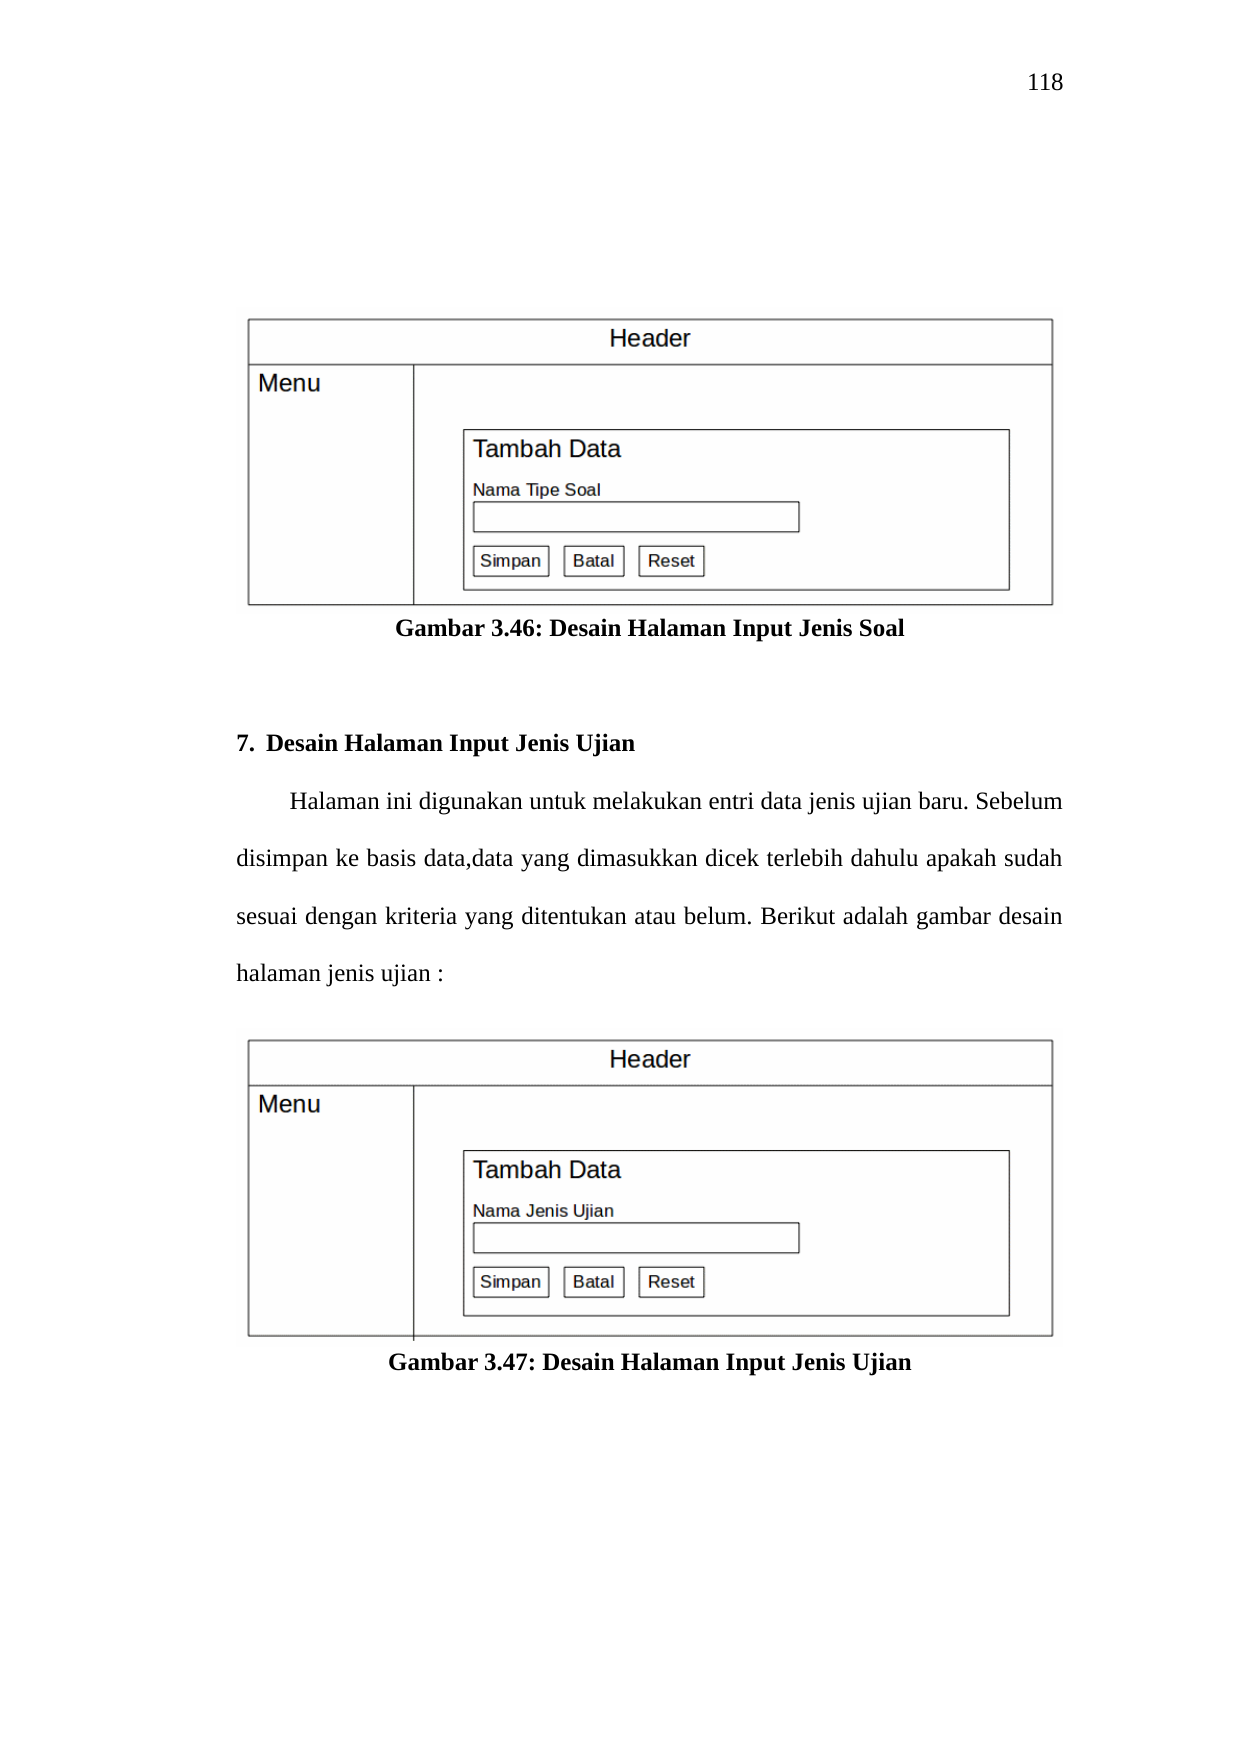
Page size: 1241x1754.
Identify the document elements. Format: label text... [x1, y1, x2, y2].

list Desain Halaman Input Jenis Ujian [236, 728, 1063, 757]
text Halaman ini digunakan untuk melakukan entri data jenis ujian baru. Sebelum disimpan ke basis data,data yang dimasukkan dicek terlebih dahulu apakah sudah sesuai dengan kriteria yang ditentukan atau belum. Berikut adalah gambar desain halaman jenis ujian : [236, 786, 1063, 987]
text Gambar 3.47: Desain Halaman Input Jenis Ujian [236, 1347, 1063, 1375]
text Gambar 3.46: Desain Halaman Input Jenis Soal [236, 614, 1063, 642]
picture [236, 1028, 1064, 1347]
picture [236, 307, 1064, 614]
